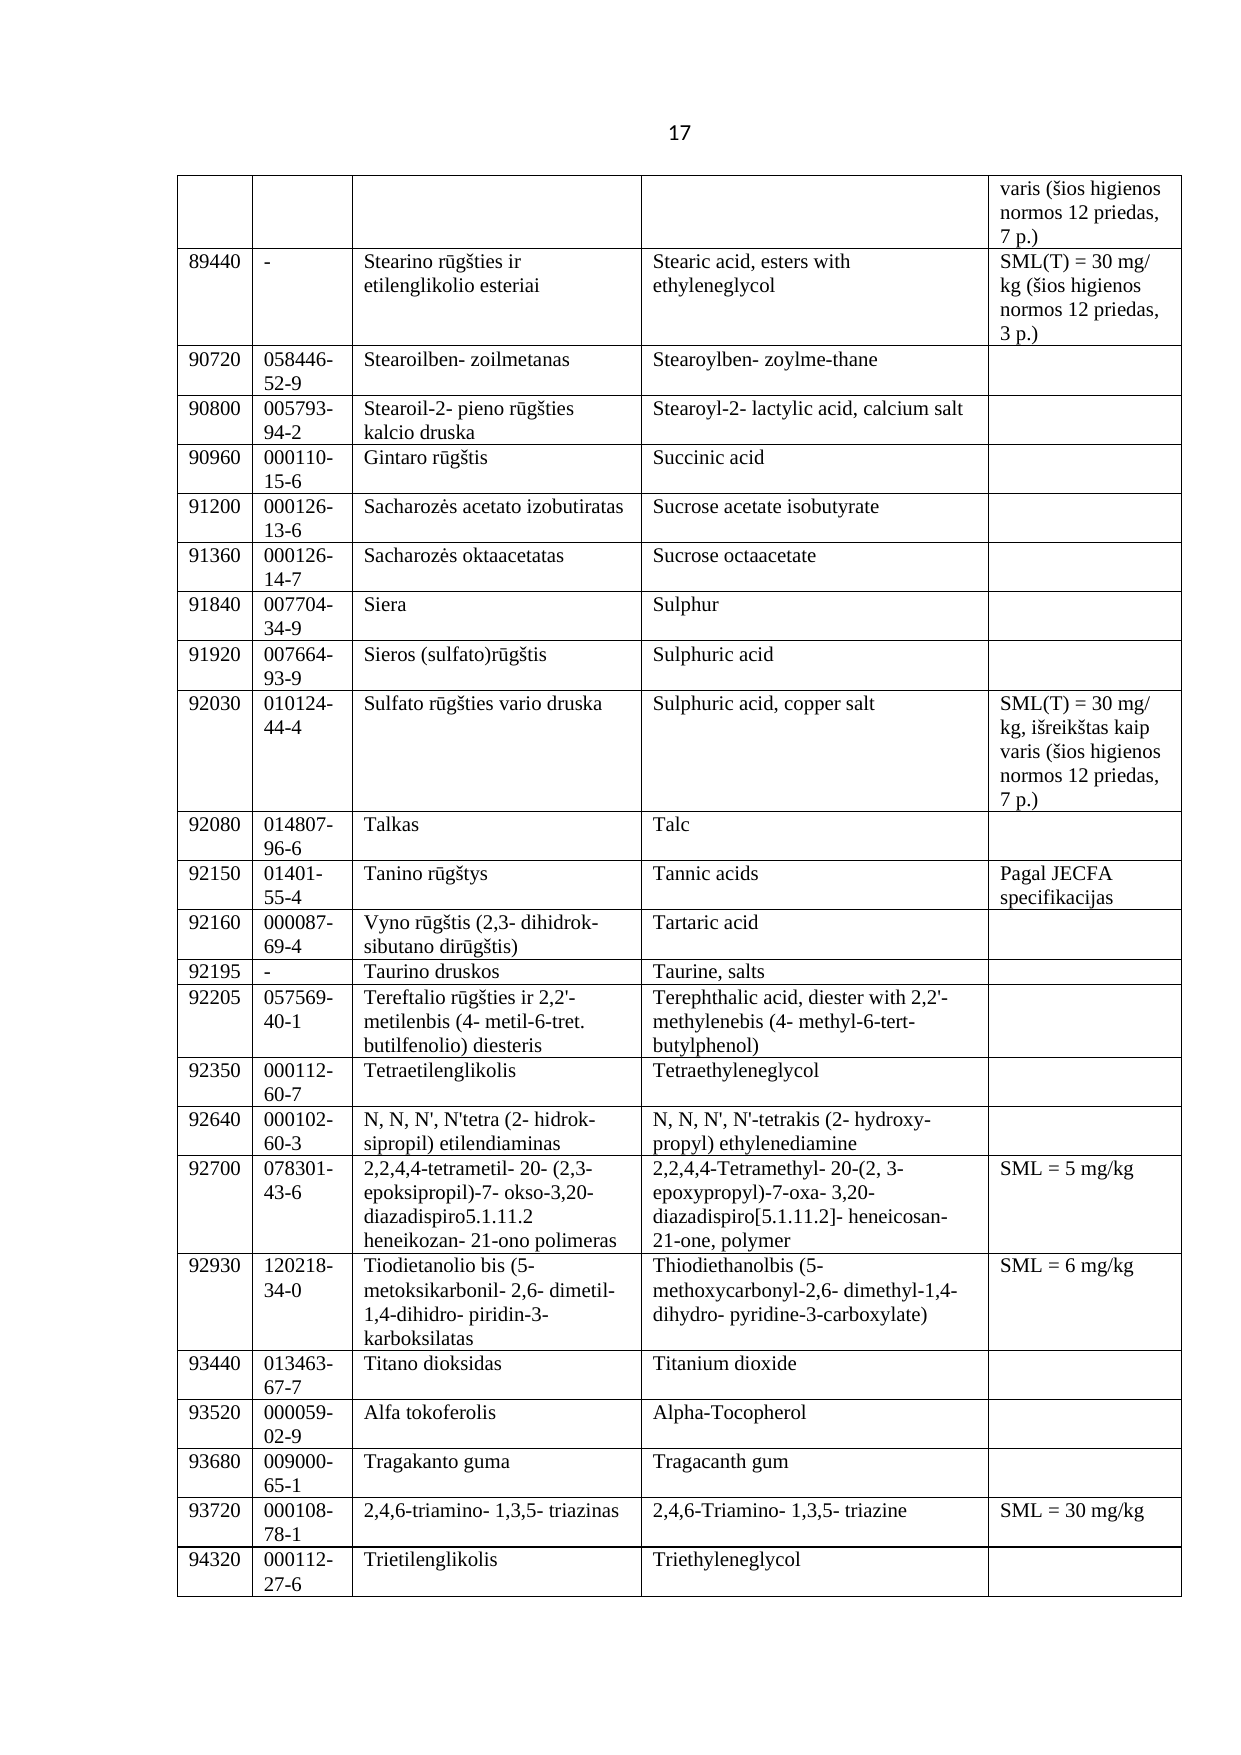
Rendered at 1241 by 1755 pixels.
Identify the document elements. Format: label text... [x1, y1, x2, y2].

table_cell - [253, 960, 352, 983]
table_cell SML = 6 mg/kg [989, 1254, 1181, 1350]
table_cell [989, 960, 1181, 983]
table_cell Tiodietanolio bis (5- metoksikarbonil- 2,6- dimetil-1,4-dihidro- piridin-3-karboksilatas [353, 1254, 641, 1350]
table_cell Sucrose acetate isobutyrate [642, 494, 988, 542]
table_cell SML = 30 mg/kg [989, 1498, 1181, 1546]
table_cell Stearic acid, esters with ethyleneglycol [642, 249, 988, 345]
table_cell 007664-93-9 [253, 641, 352, 689]
table_cell Sieros (sulfato)rūgštis [353, 641, 641, 689]
table_cell varis (šios higienos normos 12 priedas, 7 p.) [989, 176, 1181, 248]
table_cell 2,2,4,4-tetrametil- 20- (2,3-epoksipropil)-7- okso-3,20- diazadispiro5.1.11.2 heneikozan- 21-ono polimeras [353, 1156, 641, 1252]
table_cell Tetraetilenglikolis [353, 1058, 641, 1106]
table_cell 91360 [178, 543, 252, 591]
table_cell 92640 [178, 1107, 252, 1155]
table_cell Stearino rūgšties ir etilenglikolio esteriai [353, 249, 641, 345]
table_cell Succinic acid [642, 445, 988, 493]
table_cell Stearoyl-2- lactylic acid, calcium salt [642, 396, 988, 444]
table_cell Sucrose octaacetate [642, 543, 988, 591]
table_cell SML(T) = 30 mg/ kg, išreikštas kaip varis (šios higienos normos 12 priedas, 7 p.) [989, 691, 1181, 811]
table_cell [178, 176, 252, 248]
table_cell 90800 [178, 396, 252, 444]
table_cell 91840 [178, 592, 252, 640]
table_cell 010124-44-4 [253, 691, 352, 811]
table_cell Tanino rūgštys [353, 861, 641, 909]
table_cell 01401-55-4 [253, 861, 352, 909]
table_cell Vyno rūgštis (2,3- dihidrok-sibutano dirūgštis) [353, 910, 641, 958]
table_cell [989, 1548, 1181, 1596]
table_cell 078301-43-6 [253, 1156, 352, 1252]
table_cell 91920 [178, 641, 252, 689]
table_cell 90720 [178, 346, 252, 394]
table_cell Tereftalio rūgšties ir 2,2'-metilenbis (4- metil-6-tret. butilfenolio) diesteris [353, 985, 641, 1057]
table_cell Stearoylben- zoylme-thane [642, 346, 988, 394]
table_cell Tetraethyleneglycol [642, 1058, 988, 1106]
table_cell - [253, 249, 352, 345]
table_cell N, N, N', N'tetra (2- hidrok-sipropil) etilendiaminas [353, 1107, 641, 1155]
table_cell [989, 641, 1181, 689]
table_cell 000112-27-6 [253, 1548, 352, 1596]
table_cell [989, 812, 1181, 860]
table_cell 90960 [178, 445, 252, 493]
table_cell 92195 [178, 960, 252, 983]
table_cell Sacharozės acetato izobutiratas [353, 494, 641, 542]
table_cell Alpha-Tocopherol [642, 1400, 988, 1448]
table_cell 93520 [178, 1400, 252, 1448]
table_cell [989, 1449, 1181, 1497]
table_cell [989, 1058, 1181, 1106]
table_cell Siera [353, 592, 641, 640]
table_cell 93680 [178, 1449, 252, 1497]
table_cell 009000-65-1 [253, 1449, 352, 1497]
table_cell Titanium dioxide [642, 1351, 988, 1399]
table_cell 93440 [178, 1351, 252, 1399]
table_cell SML = 5 mg/kg [989, 1156, 1181, 1252]
table_cell [253, 176, 352, 248]
table_cell 000059-02-9 [253, 1400, 352, 1448]
table_cell Sulfato rūgšties vario druska [353, 691, 641, 811]
table_cell 92700 [178, 1156, 252, 1252]
table_cell Sulphur [642, 592, 988, 640]
table_cell 92160 [178, 910, 252, 958]
table_cell 92080 [178, 812, 252, 860]
table_cell Stearoil-2- pieno rūgšties kalcio druska [353, 396, 641, 444]
table_cell [989, 396, 1181, 444]
table_cell SML(T) = 30 mg/ kg (šios higienos normos 12 priedas, 3 p.) [989, 249, 1181, 345]
table_cell Pagal JECFA specifikacijas [989, 861, 1181, 909]
table_cell Talkas [353, 812, 641, 860]
table_cell 92205 [178, 985, 252, 1057]
table_cell [989, 445, 1181, 493]
table_cell [989, 494, 1181, 542]
table_cell N, N, N', N'-tetrakis (2- hydroxy-propyl) ethylenediamine [642, 1107, 988, 1155]
table_cell [989, 910, 1181, 958]
table_cell Sacharozės oktaacetatas [353, 543, 641, 591]
table_cell [353, 176, 641, 248]
table_cell Sulphuric acid [642, 641, 988, 689]
table_cell 013463-67-7 [253, 1351, 352, 1399]
table_cell 92150 [178, 861, 252, 909]
table_cell Gintaro rūgštis [353, 445, 641, 493]
table_cell 005793-94-2 [253, 396, 352, 444]
table_cell Tartaric acid [642, 910, 988, 958]
table_cell 007704-34-9 [253, 592, 352, 640]
table_cell 000126-14-7 [253, 543, 352, 591]
table_cell [642, 176, 988, 248]
table_cell Tannic acids [642, 861, 988, 909]
table_cell Thiodiethanolbis (5- methoxycarbonyl-2,6- dimethyl-1,4-dihydro- pyridine-3-carboxylate) [642, 1254, 988, 1350]
table_cell 92350 [178, 1058, 252, 1106]
table_cell 014807-96-6 [253, 812, 352, 860]
table_cell Talc [642, 812, 988, 860]
table_cell 000126-13-6 [253, 494, 352, 542]
table_cell [989, 346, 1181, 394]
table_cell 2,2,4,4-Tetramethyl- 20-(2, 3-epoxypropyl)-7-oxa- 3,20- diazadispiro[5.1.11.2]- heneicosan- 21-one, polymer [642, 1156, 988, 1252]
table_cell Taurine, salts [642, 960, 988, 983]
table_cell Titano dioksidas [353, 1351, 641, 1399]
table_cell Tragakanto guma [353, 1449, 641, 1497]
table_cell Stearoilben- zoilmetanas [353, 346, 641, 394]
table_cell Trietilenglikolis [353, 1548, 641, 1596]
table_cell Alfa tokoferolis [353, 1400, 641, 1448]
table_cell 89440 [178, 249, 252, 345]
table_cell 057569-40-1 [253, 985, 352, 1057]
table_cell 000112-60-7 [253, 1058, 352, 1106]
table_cell 120218-34-0 [253, 1254, 352, 1350]
table_cell 92030 [178, 691, 252, 811]
table_cell Terephthalic acid, diester with 2,2'-methylenebis (4- methyl-6-tert-butylphenol) [642, 985, 988, 1057]
table_cell 94320 [178, 1548, 252, 1596]
table_cell [989, 1351, 1181, 1399]
table_cell [989, 1107, 1181, 1155]
table_cell [989, 985, 1181, 1057]
table_cell Taurino druskos [353, 960, 641, 983]
table_cell 000087-69-4 [253, 910, 352, 958]
table_cell [989, 543, 1181, 591]
table_cell 2,4,6-triamino- 1,3,5- triazinas [353, 1498, 641, 1546]
table_cell 92930 [178, 1254, 252, 1350]
table_cell 2,4,6-Triamino- 1,3,5- triazine [642, 1498, 988, 1546]
table_cell [989, 592, 1181, 640]
table_cell 058446-52-9 [253, 346, 352, 394]
table_cell 000108-78-1 [253, 1498, 352, 1546]
table_cell Triethyleneglycol [642, 1548, 988, 1596]
table_cell 91200 [178, 494, 252, 542]
table_cell 000110-15-6 [253, 445, 352, 493]
table_cell 000102-60-3 [253, 1107, 352, 1155]
table_cell Sulphuric acid, copper salt [642, 691, 988, 811]
table_cell 93720 [178, 1498, 252, 1546]
table_cell [989, 1400, 1181, 1448]
table_cell Tragacanth gum [642, 1449, 988, 1497]
